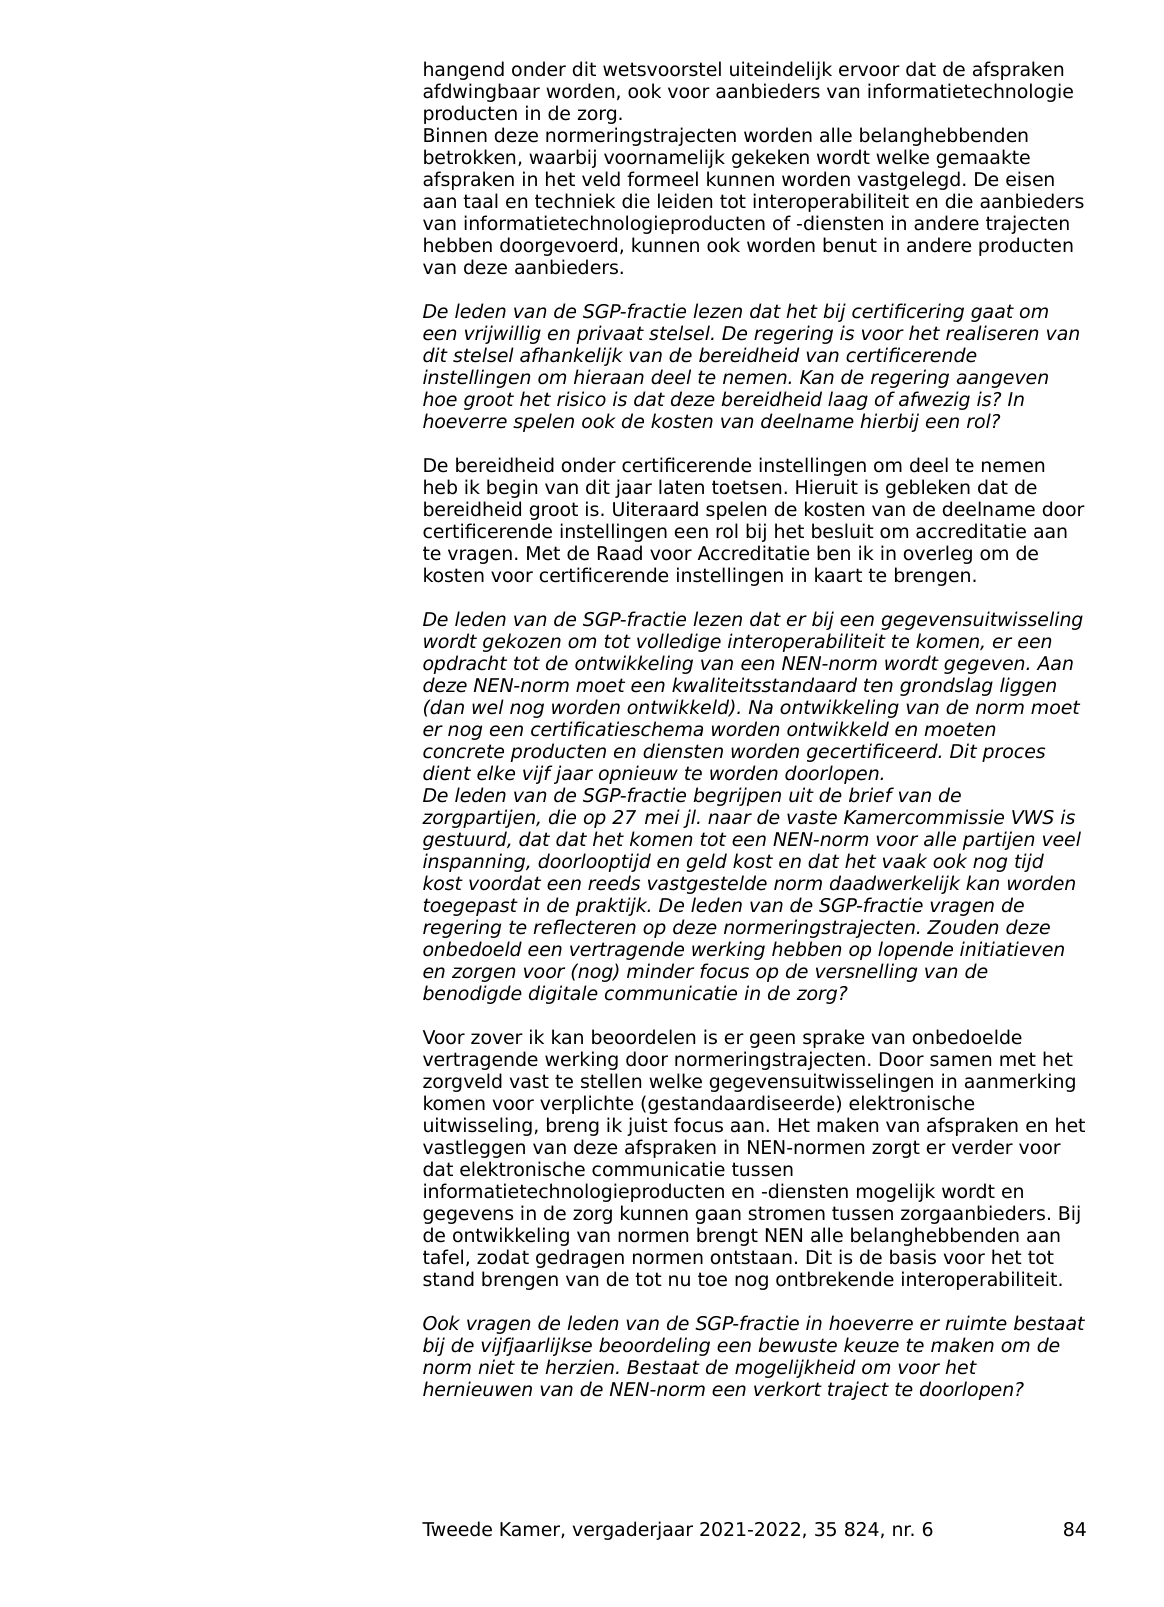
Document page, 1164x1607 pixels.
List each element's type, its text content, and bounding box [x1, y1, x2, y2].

text De bereidheid onder certificerende instellingen om deel te nemen heb ik begin van dit jaar laten toetsen. Hieruit is gebleken dat de bereidheid groot is. Uiteraard spelen de kosten van de deelname door certificerende instellingen een rol bij het besluit om accreditatie aan te vragen. Met de Raad voor Accreditatie ben ik in overleg om de kosten voor certificerende instellingen in kaart te brengen. [422, 455, 1087, 587]
text Ook vragen de leden van de SGP-fractie in hoeverre er ruimte bestaat bij de vijfjaarlijkse beoordeling een bewuste keuze te maken om de norm niet te herzien. Bestaat de mogelijkheid om voor het hernieuwen van de NEN-norm een verkort traject te doorlopen? [422, 1313, 1087, 1401]
text De leden van de SGP-fractie lezen dat er bij een gegevensuitwisseling wordt gekozen om tot volledige interoperabiliteit te komen, er een opdracht tot de ontwikkeling van een NEN-norm wordt gegeven. Aan deze NEN-norm moet een kwaliteitsstandaard ten grondslag liggen (dan wel nog worden ontwikkeld). Na ontwikkeling van de norm moet er nog een certificatieschema worden ontwikkeld en moeten concrete producten en diensten worden gecertificeerd. Dit proces dient elke vijf jaar opnieuw te worden doorlopen. [422, 609, 1087, 785]
text Binnen deze normeringstrajecten worden alle belanghebbenden betrokken, waarbij voornamelijk gekeken wordt welke gemaakte afspraken in het veld formeel kunnen worden vastgelegd. De eisen aan taal en techniek die leiden tot interoperabiliteit en die aanbieders van informatietechnologieproducten of -diensten in andere trajecten hebben doorgevoerd, kunnen ook worden benut in andere producten van deze aanbieders. [422, 125, 1087, 279]
text De leden van de SGP-fractie lezen dat het bij certificering gaat om een vrijwillig en privaat stelsel. De regering is voor het realiseren van dit stelsel afhankelijk van de bereidheid van certificerende instellingen om hieraan deel te nemen. Kan de regering aangeven hoe groot het risico is dat deze bereidheid laag of afwezig is? In hoeverre spelen ook de kosten van deelname hierbij een rol? [422, 301, 1087, 433]
text hangend onder dit wetsvoorstel uiteindelijk ervoor dat de afspraken afdwingbaar worden, ook voor aanbieders van informatietechnologie producten in de zorg. [422, 59, 1087, 125]
text De leden van de SGP-fractie begrijpen uit de brief van de zorgpartijen, die op 27 mei jl. naar de vaste Kamercommissie VWS is gestuurd, dat dat het komen tot een NEN-norm voor alle partijen veel inspanning, doorlooptijd en geld kost en dat het vaak ook nog tijd kost voordat een reeds vastgestelde norm daadwerkelijk kan worden toegepast in de praktijk. De leden van de SGP-fractie vragen de regering te reflecteren op deze normeringstrajecten. Zouden deze onbedoeld een vertragende werking hebben op lopende initiatieven en zorgen voor (nog) minder focus op de versnelling van de benodigde digitale communicatie in de zorg? [422, 785, 1087, 1005]
text Voor zover ik kan beoordelen is er geen sprake van onbedoelde vertragende werking door normeringstrajecten. Door samen met het zorgveld vast te stellen welke gegevensuitwisselingen in aanmerking komen voor verplichte (gestandaardiseerde) elektronische uitwisseling, breng ik juist focus aan. Het maken van afspraken en het vastleggen van deze afspraken in NEN-normen zorgt er verder voor dat elektronische communicatie tussen informatietechnologieproducten en -diensten mogelijk wordt en gegevens in de zorg kunnen gaan stromen tussen zorgaanbieders. Bij de ontwikkeling van normen brengt NEN alle belanghebbenden aan tafel, zodat gedragen normen ontstaan. Dit is de basis voor het tot stand brengen van de tot nu toe nog ontbrekende interoperabiliteit. [422, 1027, 1087, 1291]
